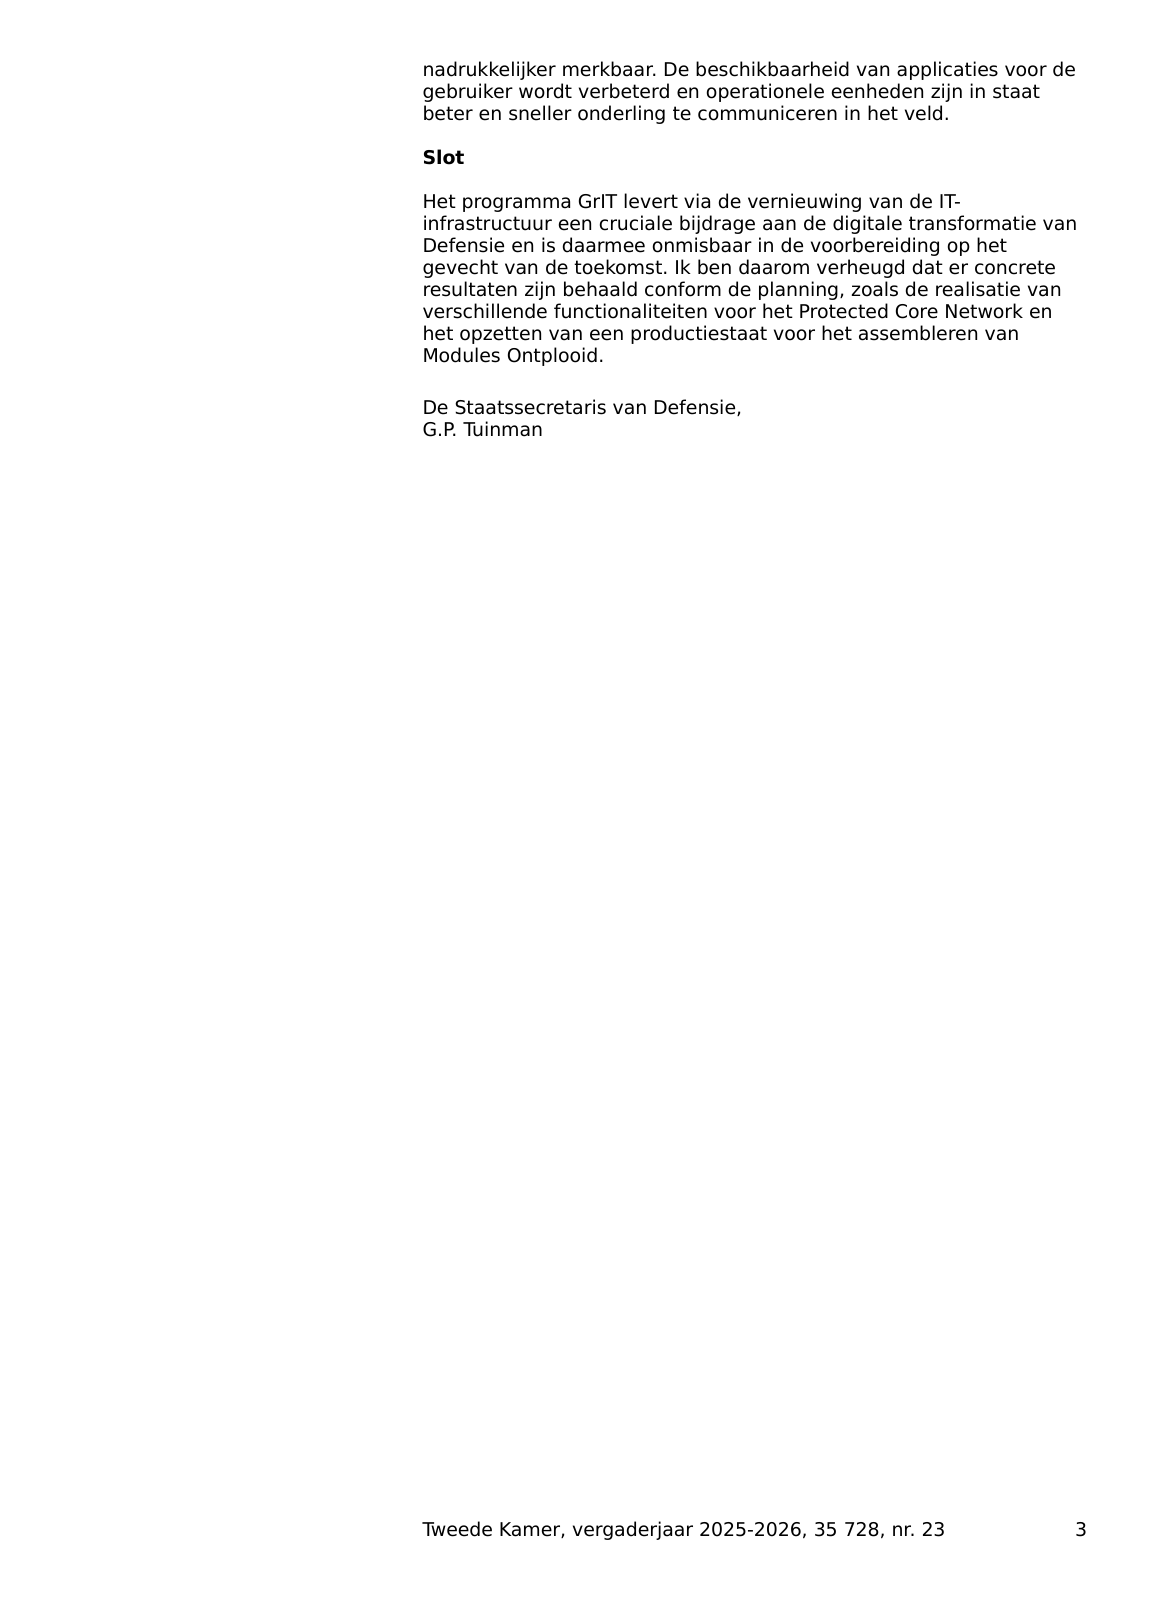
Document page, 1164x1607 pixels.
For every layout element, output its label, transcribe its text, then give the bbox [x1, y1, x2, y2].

text Het programma GrIT levert via de vernieuwing van de IT-infrastructuur een cruciale bijdrage aan de digitale transformatie van Defensie en is daarmee onmisbaar in de voorbereiding op het gevecht van de toekomst. Ik ben daarom verheugd dat er concrete resultaten zijn behaald conform de planning, zoals de realisatie van verschillende functionaliteiten voor het Protected Core Network en het opzetten van een productiestaat voor het assembleren van Modules Ontplooid. [422, 191, 1087, 367]
subtitle Slot [422, 147, 1087, 169]
text nadrukkelijker merkbaar. De beschikbaarheid van applicaties voor de gebruiker wordt verbeterd en operationele eenheden zijn in staat beter en sneller onderling te communiceren in het veld. [422, 59, 1087, 125]
text De Staatssecretaris van Defensie, G.P. Tuinman [422, 397, 1087, 441]
